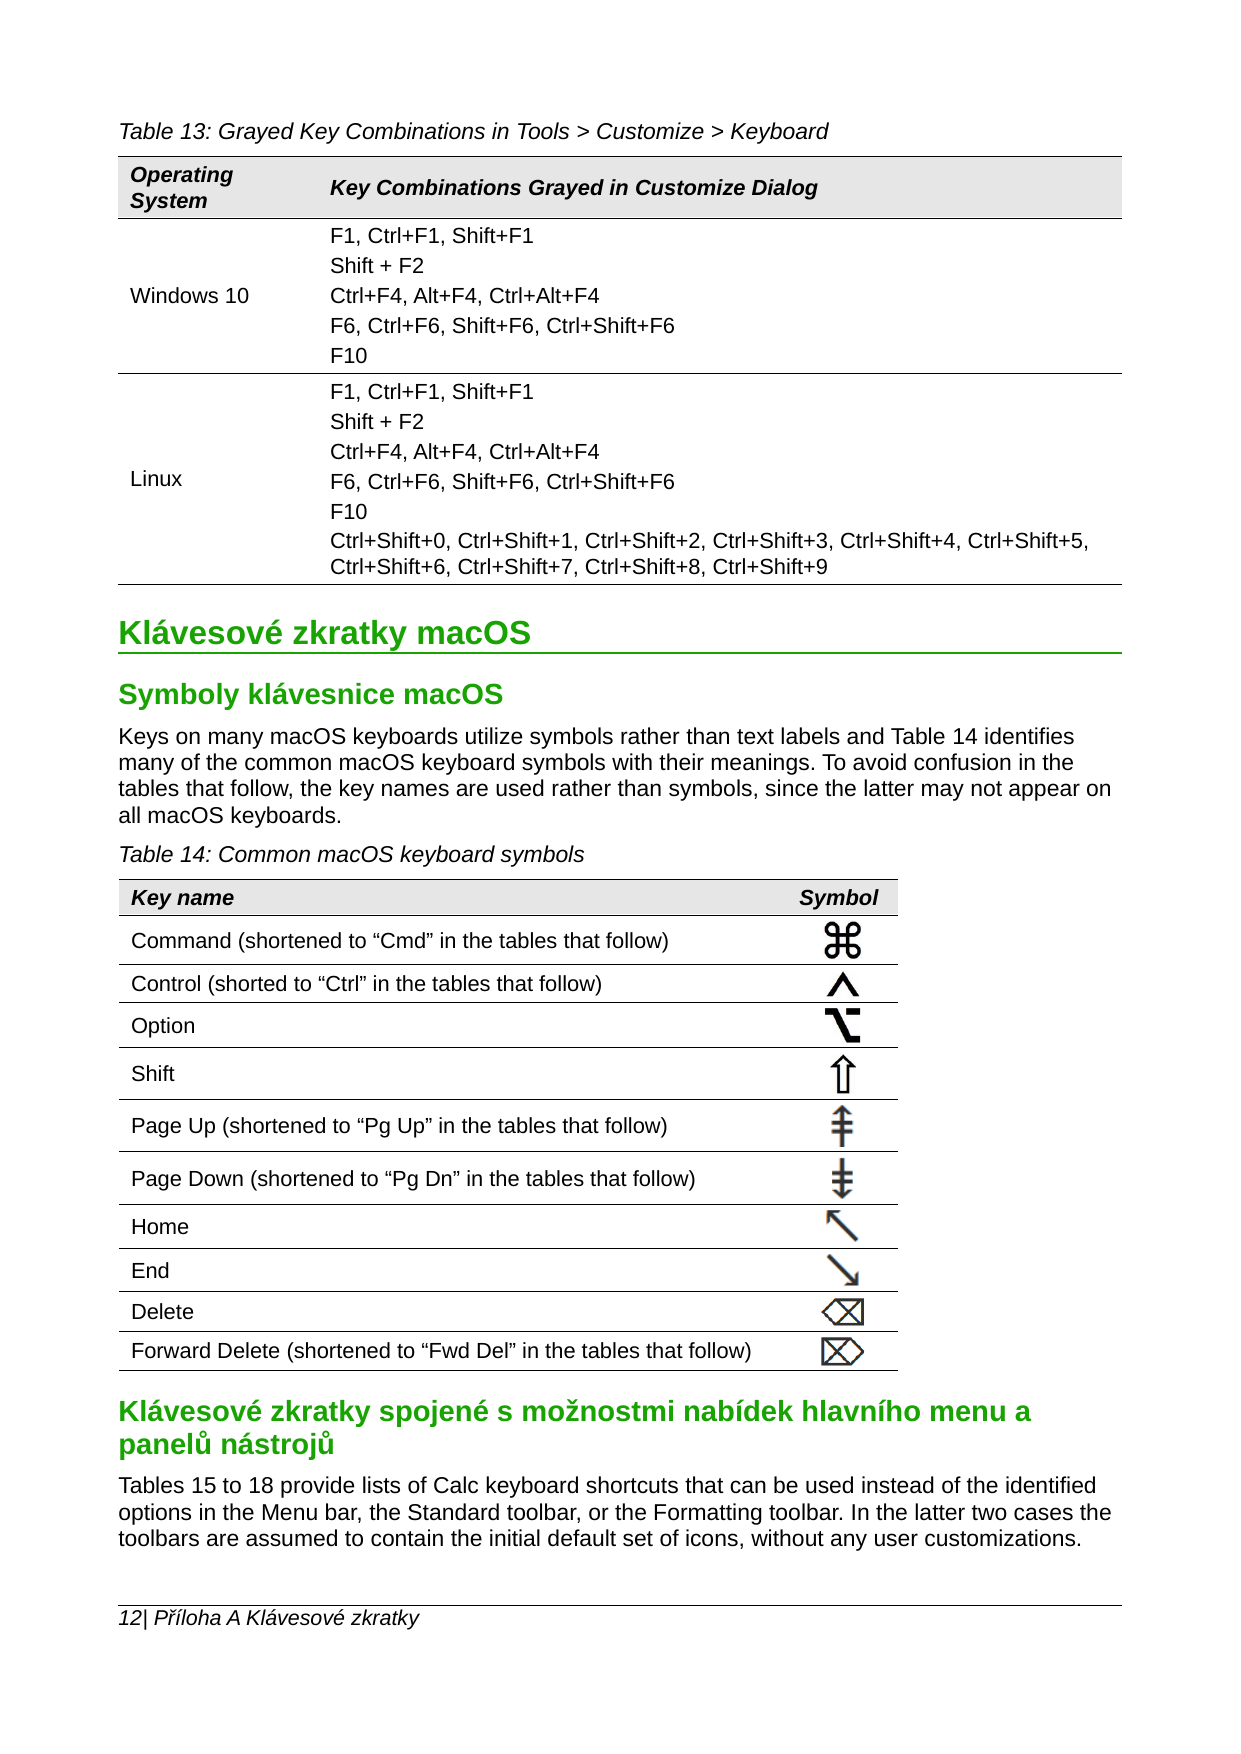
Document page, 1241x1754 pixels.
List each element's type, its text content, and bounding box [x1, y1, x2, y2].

table_cell Forward Delete (shortened to “Fwd Del” in the tables that follow) [119, 1332, 787, 1370]
text Table 13: Grayed Key Combinations in Tools > Customize > Keyboard [118, 118, 1122, 144]
table_cell Delete [119, 1292, 787, 1331]
text Keys on many macOS keyboards utilize symbols rather than text labels and Table 14 identifies many of the common macOS keyboard symbols with their meanings. To avoid confusion in the tables that follow, the key names are used rather than symbols, since the latter may not appear on all macOS keyboards. [118, 723, 1122, 828]
table_cell Page Down (shortened to “Pg Dn” in the tables that follow) [119, 1152, 787, 1204]
table_cell Page Up (shortened to “Pg Up” in the tables that follow) [119, 1100, 787, 1151]
subtitle Klávesové zkratky macOS [118, 613, 1122, 652]
table_cell [787, 1332, 898, 1370]
table_header Symbol [787, 880, 898, 914]
subtitle Klávesové zkratky spojené s možnostmi nabídek hlavního menu a panelů nástrojů [118, 1394, 1122, 1461]
table_cell [787, 1152, 898, 1204]
table_cell Command (shortened to “Cmd” in the tables that follow) [119, 916, 787, 964]
table_cell [787, 965, 898, 1002]
text Tables 15 to 18 provide lists of Calc keyboard shortcuts that can be used instead of the identified options in the Menu bar, the Standard toolbar, or the Formatting toolbar. In the latter two cases the toolbars are assumed to contain the initial default set of icons, without any user customizations. [118, 1472, 1122, 1552]
picture [824, 1008, 861, 1043]
table_cell Home [119, 1205, 787, 1248]
table_cell [787, 916, 898, 964]
text Table 14: Common macOS keyboard symbols [118, 841, 1122, 867]
picture [820, 1297, 865, 1326]
table_header Operating System [118, 157, 318, 217]
table_cell End [119, 1249, 787, 1291]
picture [830, 1104, 855, 1147]
picture [825, 970, 860, 998]
table_cell [787, 1100, 898, 1151]
table_cell [787, 1003, 898, 1047]
table_cell F1, Ctrl+F1, Shift+F1 Shift + F2 Ctrl+F4, Alt+F4, Ctrl+Alt+F4 F6, Ctrl+F6, Shift+F6, Ctrl+Shift+F6 F10 [318, 219, 1122, 373]
table_cell Linux [118, 374, 318, 583]
table_header Key Combinations Grayed in Customize Dialog [318, 157, 1122, 217]
table_cell F1, Ctrl+F1, Shift+F1 Shift + F2 Ctrl+F4, Alt+F4, Ctrl+Alt+F4 F6, Ctrl+F6, Shift+F6, Ctrl+Shift+F6 F10 Ctrl+Shift+0, Ctrl+Shift+1, Ctrl+Shift+2, Ctrl+Shift+3, Ctrl+Shift+4, Ctrl+Shift+5, Ctrl+Shift+6, Ctrl+Shift+7, Ctrl+Shift+8, Ctrl+Shift+9 [318, 374, 1122, 583]
table_cell [787, 1292, 898, 1331]
table_cell [787, 1249, 898, 1291]
table_cell Option [119, 1003, 787, 1047]
table_header Key name [119, 880, 787, 914]
picture [832, 1157, 853, 1200]
table_cell Shift [119, 1048, 787, 1098]
picture [829, 1053, 857, 1094]
table_cell Control (shorted to “Ctrl” in the tables that follow) [119, 965, 787, 1002]
picture [823, 920, 862, 960]
table_cell [787, 1205, 898, 1248]
table_cell [787, 1048, 898, 1098]
picture [820, 1336, 865, 1366]
picture [825, 1210, 860, 1243]
subtitle Symboly klávesnice macOS [118, 677, 1122, 711]
picture [825, 1253, 860, 1287]
table_cell Windows 10 [118, 219, 318, 373]
